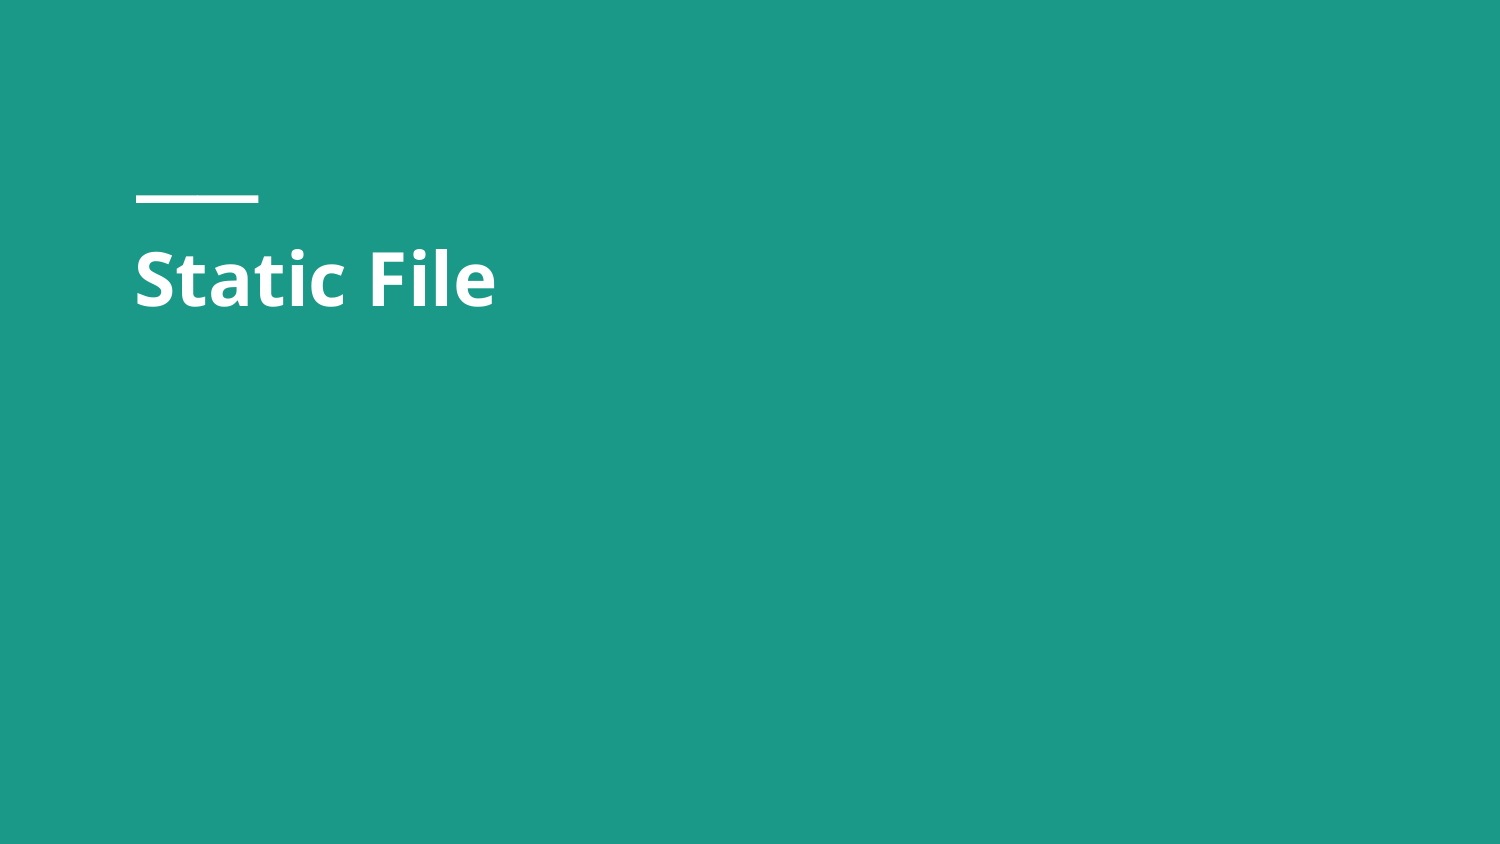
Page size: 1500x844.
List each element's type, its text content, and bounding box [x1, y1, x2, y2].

title Static File [119, 216, 1381, 466]
